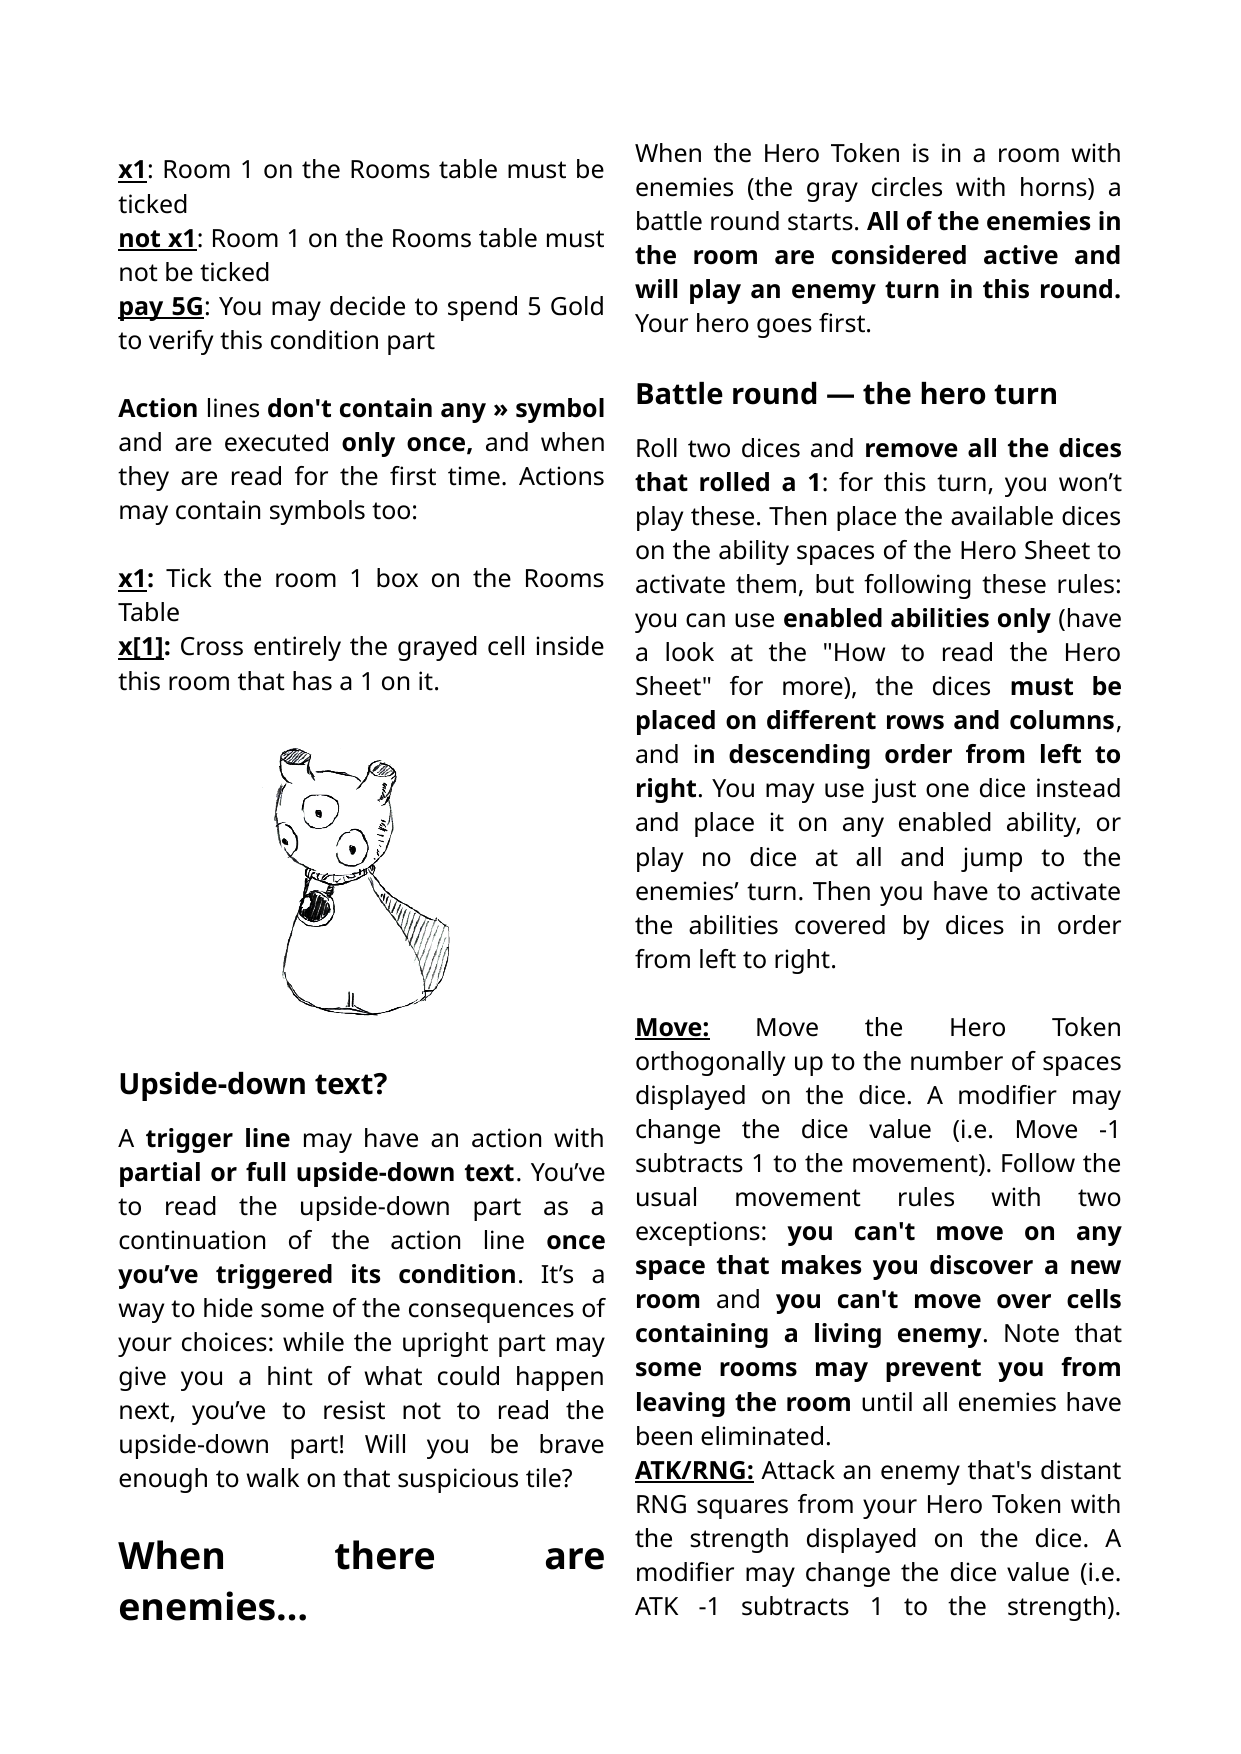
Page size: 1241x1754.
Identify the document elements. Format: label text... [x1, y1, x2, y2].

text Upside-down text? [118, 1063, 605, 1103]
text ATK/RNG: Attack an enemy that's distant RNG squares from your Hero Token with the strength displayed on the dice. A modifier may change the dice value (i.e. ATK -1 subtracts 1 to the strength). [635, 1452, 1122, 1623]
text x1: Room 1 on the Rooms table must be ticked [118, 152, 605, 220]
text Battle round — the hero turn [635, 374, 1122, 413]
picture [258, 731, 466, 1030]
text A trigger line may have an action with partial or full upside-down text. You’ve to read the upside-down part as a continuation of the action line once you’ve triggered its condition. It’s a way to hide some of the consequences of your choices: while the upright part may give you a hint of what could happen next, you’ve to resist not to read the upside-down part! Will you be brave enough to walk on that suspicious tile? [118, 1120, 605, 1495]
text x[1]: Cross entirely the grayed cell inside this room that has a 1 on it. [118, 629, 605, 697]
text Move: Move the Hero Token orthogonally up to the number of spaces displayed on the dice. A modifier may change the dice value (i.e. Move -1 subtracts 1 to the movement). Follow the usual movement rules with two exceptions: you can't move on any space that makes you discover a new room and you can't move over cells containing a living enemy. Note that some rooms may prevent you from leaving the room until all enemies have been eliminated. [635, 1009, 1122, 1452]
text Action lines don't contain any » symbol and are executed only once, and when they are read for the first time. Actions may contain symbols too: [118, 391, 605, 527]
text x1: Tick the room 1 box on the Rooms Table [118, 561, 605, 629]
text When the Hero Token is in a room with enemies (the gray circles with horns) a battle round starts. All of the enemies in the room are considered active and will play an enemy turn in this round. Your hero goes first. [635, 135, 1122, 339]
text When there are enemies… [118, 1529, 605, 1631]
text not x1: Room 1 on the Rooms table must not be ticked [118, 220, 605, 288]
text pay 5G: You may decide to spend 5 Gold to verify this condition part [118, 288, 605, 357]
text Roll two dices and remove all the dices that rolled a 1: for this turn, you won’t play these. Then place the available dices on the ability spaces of the Hero Sheet to activate them, but following these rules: you can use enabled abilities only (have a look at the "How to read the Hero Sheet" for more), the dices must be placed on different rows and columns, and in descending order from left to right. You may use just one dice instead and place it on any enabled ability, or play no dice at all and jump to the enemies’ turn. Then you have to activate the abilities covered by dices in order from left to right. [635, 430, 1122, 975]
